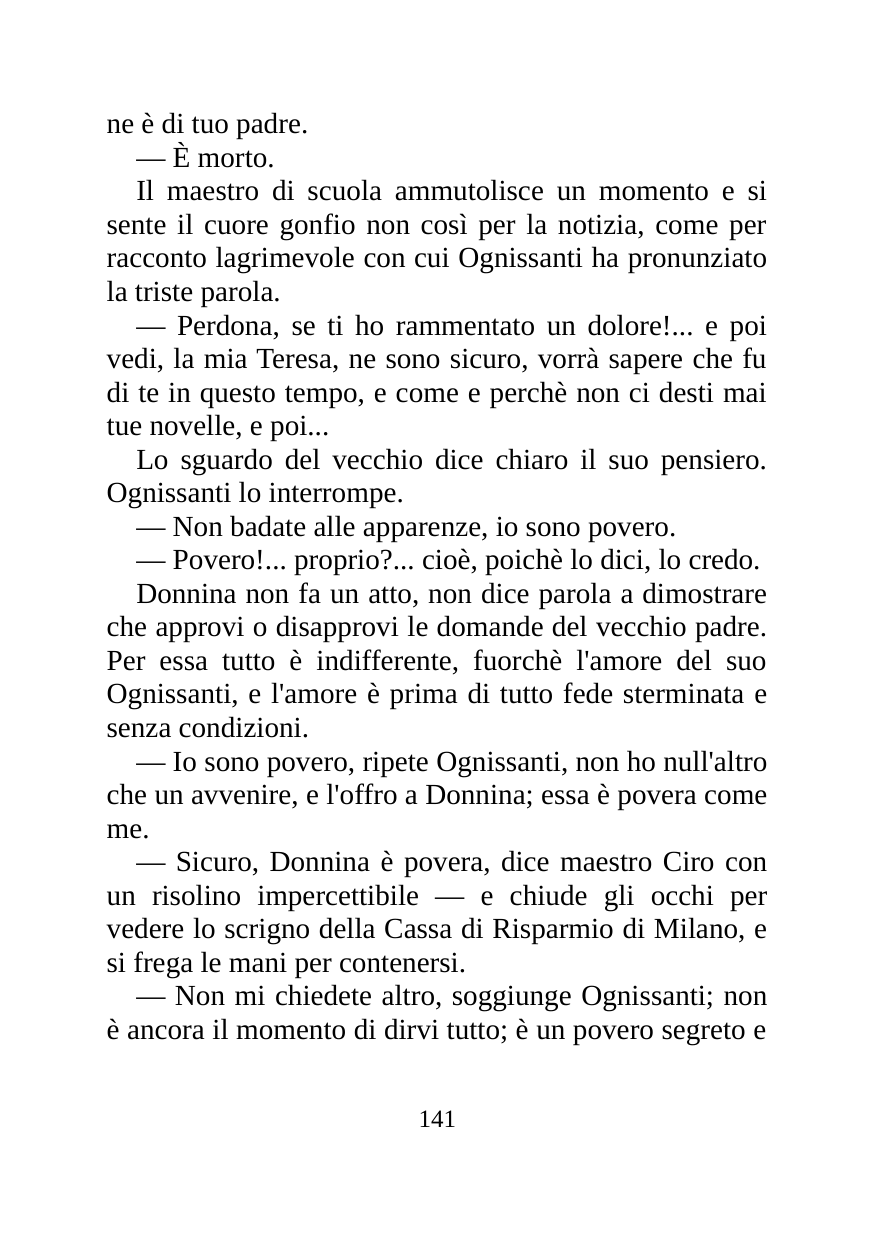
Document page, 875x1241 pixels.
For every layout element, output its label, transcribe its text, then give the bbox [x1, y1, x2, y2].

text Lo sguardo del vecchio dice chiaro il suo pensiero. Ognissanti lo interrompe. [106, 442, 768, 509]
text ne è di tuo padre. [106, 106, 768, 140]
text — Povero!... proprio?... cioè, poichè lo dici, lo credo. [106, 542, 768, 576]
text — Non mi chiedete altro, soggiunge Ognissanti; non è ancora il momento di dirvi tutto; è un povero segreto e [106, 978, 768, 1046]
text Il maestro di scuola ammutolisce un momento e si sente il cuore gonfio non così per la notizia, come per racconto lagrimevole con cui Ognissanti ha pronunziato la triste parola. [106, 173, 768, 308]
text — Non badate alle apparenze, io sono povero. [106, 509, 768, 542]
text — È morto. [106, 140, 768, 173]
text — Io sono povero, ripete Ognissanti, non ho null'altro che un avvenire, e l'offro a Donnina; essa è povera come me. [106, 744, 768, 844]
text — Perdona, se ti ho rammentato un dolore!... e poi vedi, la mia Teresa, ne sono sicuro, vorrà sapere che fu di te in questo tempo, e come e perchè non ci desti mai tue novelle, e poi... [106, 308, 768, 442]
text — Sicuro, Donnina è povera, dice maestro Ciro con un risolino impercettibile — e chiude gli occhi per vedere lo scrigno della Cassa di Risparmio di Milano, e si frega le mani per contenersi. [106, 844, 768, 978]
text Donnina non fa un atto, non dice parola a dimostrare che approvi o disapprovi le domande del vecchio padre. Per essa tutto è indifferente, fuorchè l'amore del suo Ognissanti, e l'amore è prima di tutto fede sterminata e senza condizioni. [106, 576, 768, 744]
